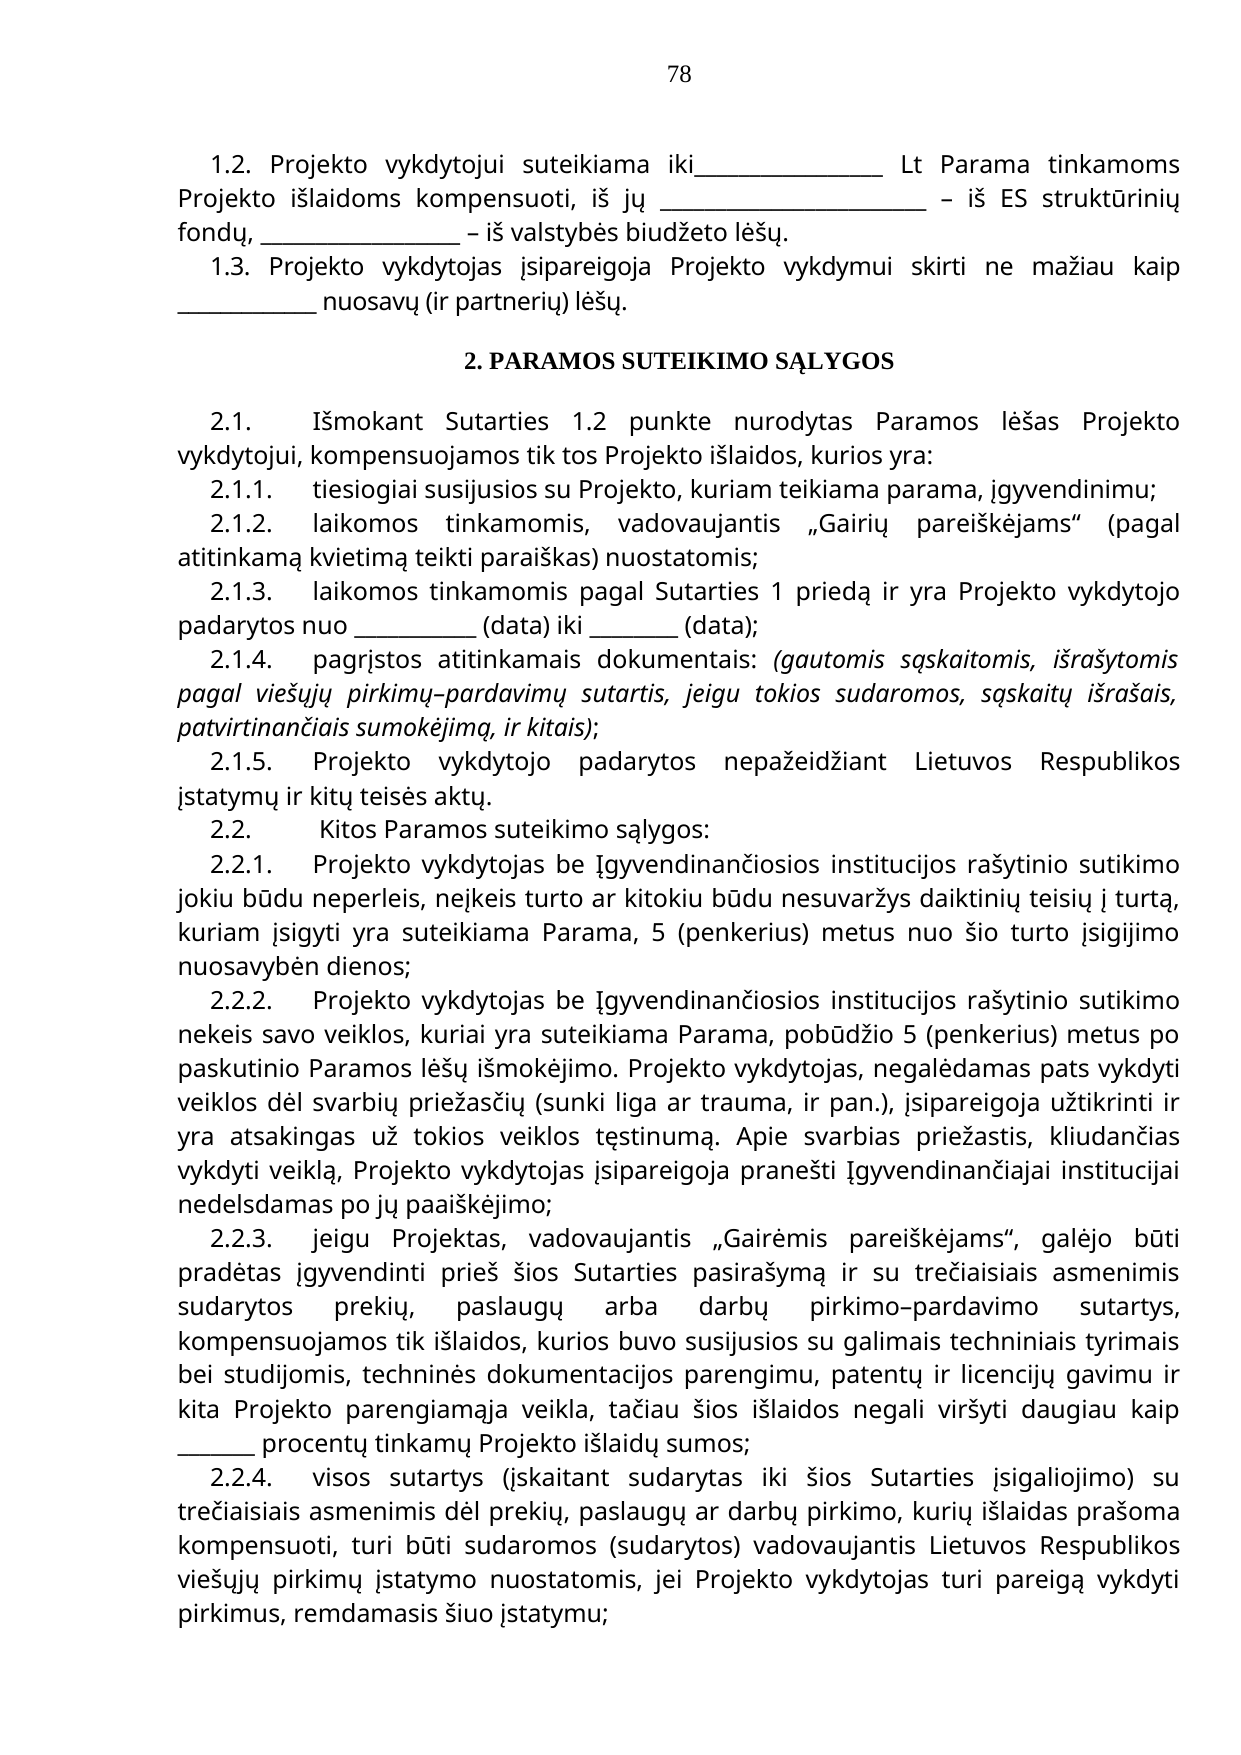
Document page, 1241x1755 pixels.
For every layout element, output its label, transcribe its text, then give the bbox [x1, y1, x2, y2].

text 2.2.4. visos sutartys (įskaitant sudarytas iki šios Sutarties įsigaliojimo) su trečiaisiais asmenimis dėl prekių, paslaugų ar darbų pirkimo, kurių išlaidas prašoma kompensuoti, turi būti sudaromos (sudarytos) vadovaujantis Lietuvos Respublikos viešųjų pirkimų įstatymo nuostatomis, jei Projekto vykdytojas turi pareigą vykdyti pirkimus, remdamasis šiuo įstatymu; [177, 1459, 1181, 1630]
text 2.1.4. pagrįstos atitinkamais dokumentais: (gautomis sąskaitomis, išrašytomis pagal viešųjų pirkimų–pardavimų sutartis, jeigu tokios sudaromos, sąskaitų išrašais, patvirtinančiais sumokėjimą, ir kitais); [177, 642, 1181, 744]
text 2.1.1. tiesiogiai susijusios su Projekto, kuriam teikiama parama, įgyvendinimu; [177, 472, 1181, 506]
text 2.1.5. Projekto vykdytojo padarytos nepažeidžiant Lietuvos Respublikos įstatymų ir kitų teisės aktų. [177, 744, 1181, 812]
text 2.1.3. laikomos tinkamomis pagal Sutarties 1 priedą ir yra Projekto vykdytojo padarytos nuo ___________ (data) iki ________ (data); [177, 574, 1181, 642]
text 2.2. Kitos Paramos suteikimo sąlygos: [177, 812, 1181, 846]
text 2.1.2. laikomos tinkamomis, vadovaujantis „Gairių pareiškėjams“ (pagal atitinkamą kvietimą teikti paraiškas) nuostatomis; [177, 506, 1181, 574]
text 2.2.2. Projekto vykdytojas be Įgyvendinančiosios institucijos rašytinio sutikimo nekeis savo veiklos, kuriai yra suteikiama Parama, pobūdžio 5 (penkerius) metus po paskutinio Paramos lėšų išmokėjimo. Projekto vykdytojas, negalėdamas pats vykdyti veiklos dėl svarbių priežasčių (sunki liga ar trauma, ir pan.), įsipareigoja užtikrinti ir yra atsakingas už tokios veiklos tęstinumą. Apie svarbias priežastis, kliudančias vykdyti veiklą, Projekto vykdytojas įsipareigoja pranešti Įgyvendinančiajai institucijai nedelsdamas po jų paaiškėjimo; [177, 982, 1181, 1221]
text 2.1. Išmokant Sutarties 1.2 punkte nurodytas Paramos lėšas Projekto vykdytojui, kompensuojamos tik tos Projekto išlaidos, kurios yra: [177, 403, 1181, 472]
text 2.2.1. Projekto vykdytojas be Įgyvendinančiosios institucijos rašytinio sutikimo jokiu būdu neperleis, neįkeis turto ar kitokiu būdu nesuvaržys daiktinių teisių į turtą, kuriam įsigyti yra suteikiama Parama, 5 (penkerius) metus nuo šio turto įsigijimo nuosavybėn dienos; [177, 846, 1181, 982]
text 2.2.3. jeigu Projektas, vadovaujantis „Gairėmis pareiškėjams“, galėjo būti pradėtas įgyvendinti prieš šios Sutarties pasirašymą ir su trečiaisiais asmenimis sudarytos prekių, paslaugų arba darbų pirkimo–pardavimo sutartys, kompensuojamos tik išlaidos, kurios buvo susijusios su galimais techniniais tyrimais bei studijomis, techninės dokumentacijos parengimu, patentų ir licencijų gavimu ir kita Projekto parengiamąja veikla, tačiau šios išlaidos negali viršyti daugiau kaip _______ procentų tinkamų Projekto išlaidų sumos; [177, 1221, 1181, 1459]
text 1.3. Projekto vykdytojas įsipareigoja Projekto vykdymui skirti ne mažiau kaip _____________ nuosavų (ir partnerių) lėšų. [177, 249, 1181, 317]
text 2. PARAMOS SUTEIKIMO SĄLYGOS [177, 346, 1181, 375]
text 1.2. Projekto vykdytojui suteikiama iki_________________ Lt Parama tinkamoms Projekto išlaidoms kompensuoti, iš jų ________________________ – iš ES struktūrinių fondų, __________________ – iš valstybės biudžeto lėšų. [177, 147, 1181, 249]
